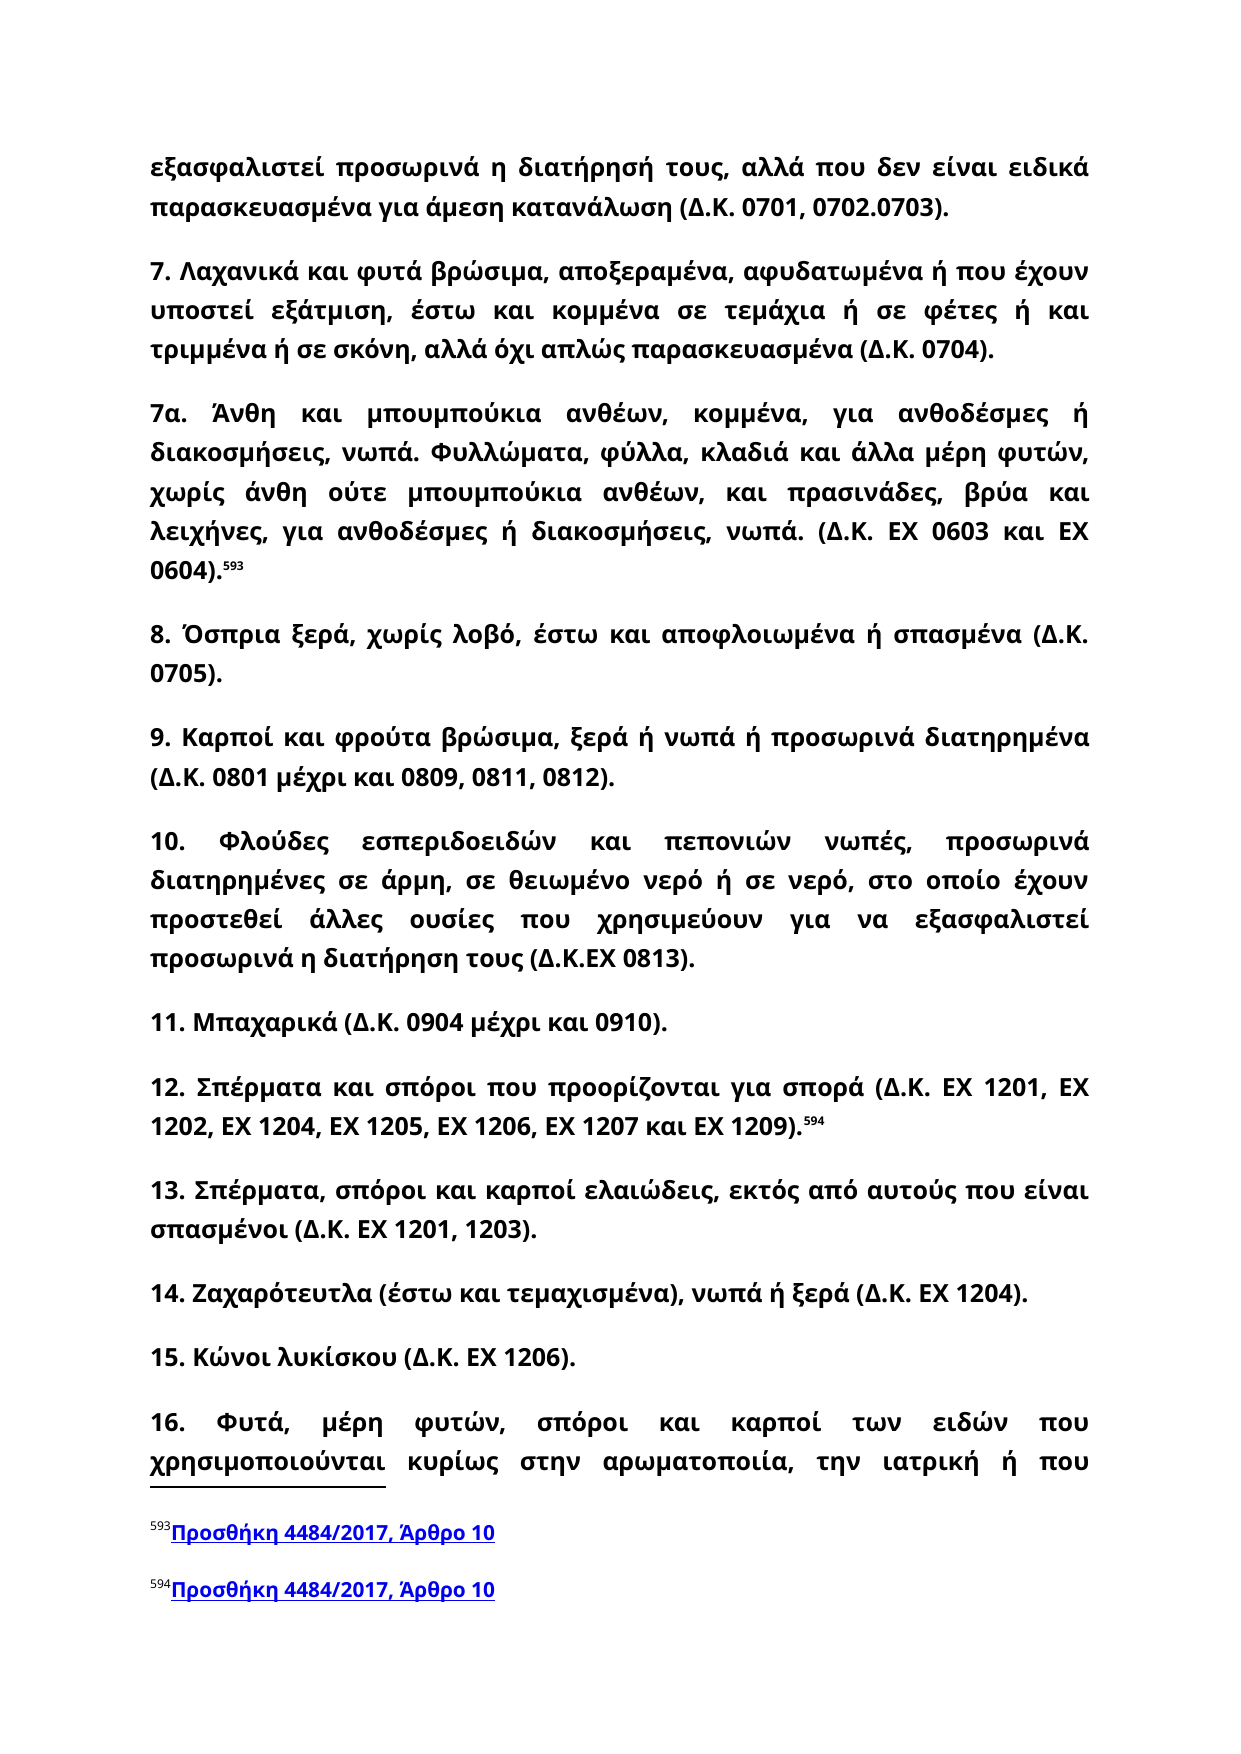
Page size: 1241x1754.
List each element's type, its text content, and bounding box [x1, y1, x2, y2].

text 12. Σπέρματα και σπόροι που προορίζονται για σπορά (Δ.Κ. ΕΧ 1201, ΕΧ 1202, ΕΧ 1204, ΕΧ 1205, ΕΧ 1206, ΕΧ 1207 και ΕΧ 1209). [150, 1069, 1090, 1142]
text 14. Ζαχαρότευτλα (έστω και τεμαχισμένα), νωπά ή ξερά (Δ.Κ. ΕΧ 1204). [150, 1276, 1090, 1310]
text 11. Μπαχαρικά (Δ.Κ. 0904 μέχρι και 0910). [150, 1005, 1090, 1039]
text 7α. Άνθη και μπουμπούκια ανθέων, κομμένα, για ανθοδέσμες ή διακοσμήσεις, νωπά. Φυλλώματα, φύλλα, κλαδιά και άλλα μέρη φυτών, χωρίς άνθη ούτε μπουμπούκια ανθέων, και πρασινάδες, βρύα και λειχήνες, για ανθοδέσμες ή διακοσμήσεις, νωπά. (Δ.Κ. ΕΧ 0603 και ΕΧ 0604). [150, 396, 1090, 587]
text 16. Φυτά, μέρη φυτών, σπόροι και καρποί των ειδών που χρησιμοποιούνται κυρίως στην αρωματοποιία, την ιατρική ή που [150, 1404, 1090, 1477]
text 10. Φλούδες εσπεριδοειδών και πεπονιών νωπές, προσωρινά διατηρημένες σε άρμη, σε θειωμένο νερό ή σε νερό, στο οποίο έχουν προστεθεί άλλες ουσίες που χρησιμεύουν για να εξασφαλιστεί προσωρινά η διατήρηση τους (Δ.Κ.ΕΧ 0813). [150, 823, 1090, 975]
text Προσθήκη 4484/2017, Άρθρο 10 [150, 1576, 1090, 1604]
text Προσθήκη 4484/2017, Άρθρο 10 [150, 1518, 1090, 1546]
text 7. Λαχανικά και φυτά βρώσιμα, αποξεραμένα, αφυδατωμένα ή που έχουν υποστεί εξάτμιση, έστω και κομμένα σε τεμάχια ή σε φέτες ή και τριμμένα ή σε σκόνη, αλλά όχι απλώς παρασκευασμένα (Δ.Κ. 0704). [150, 253, 1090, 366]
text 15. Κώνοι λυκίσκου (Δ.Κ. ΕΧ 1206). [150, 1340, 1090, 1374]
text εξασφαλιστεί προσωρινά η διατήρησή τους, αλλά που δεν είναι ειδικά παρασκευασμένα για άμεση κατανάλωση (Δ.Κ. 0701, 0702.0703). [150, 150, 1090, 223]
text 8. Όσπρια ξερά, χωρίς λοβό, έστω και αποφλοιωμένα ή σπασμένα (Δ.Κ. 0705). [150, 617, 1090, 690]
text 13. Σπέρματα, σπόροι και καρποί ελαιώδεις, εκτός από αυτούς που είναι σπασμένοι (Δ.Κ. ΕΧ 1201, 1203). [150, 1172, 1090, 1246]
text 9. Καρποί και φρούτα βρώσιμα, ξερά ή νωπά ή προσωρινά διατηρημένα (Δ.Κ. 0801 μέχρι και 0809, 0811, 0812). [150, 720, 1090, 793]
